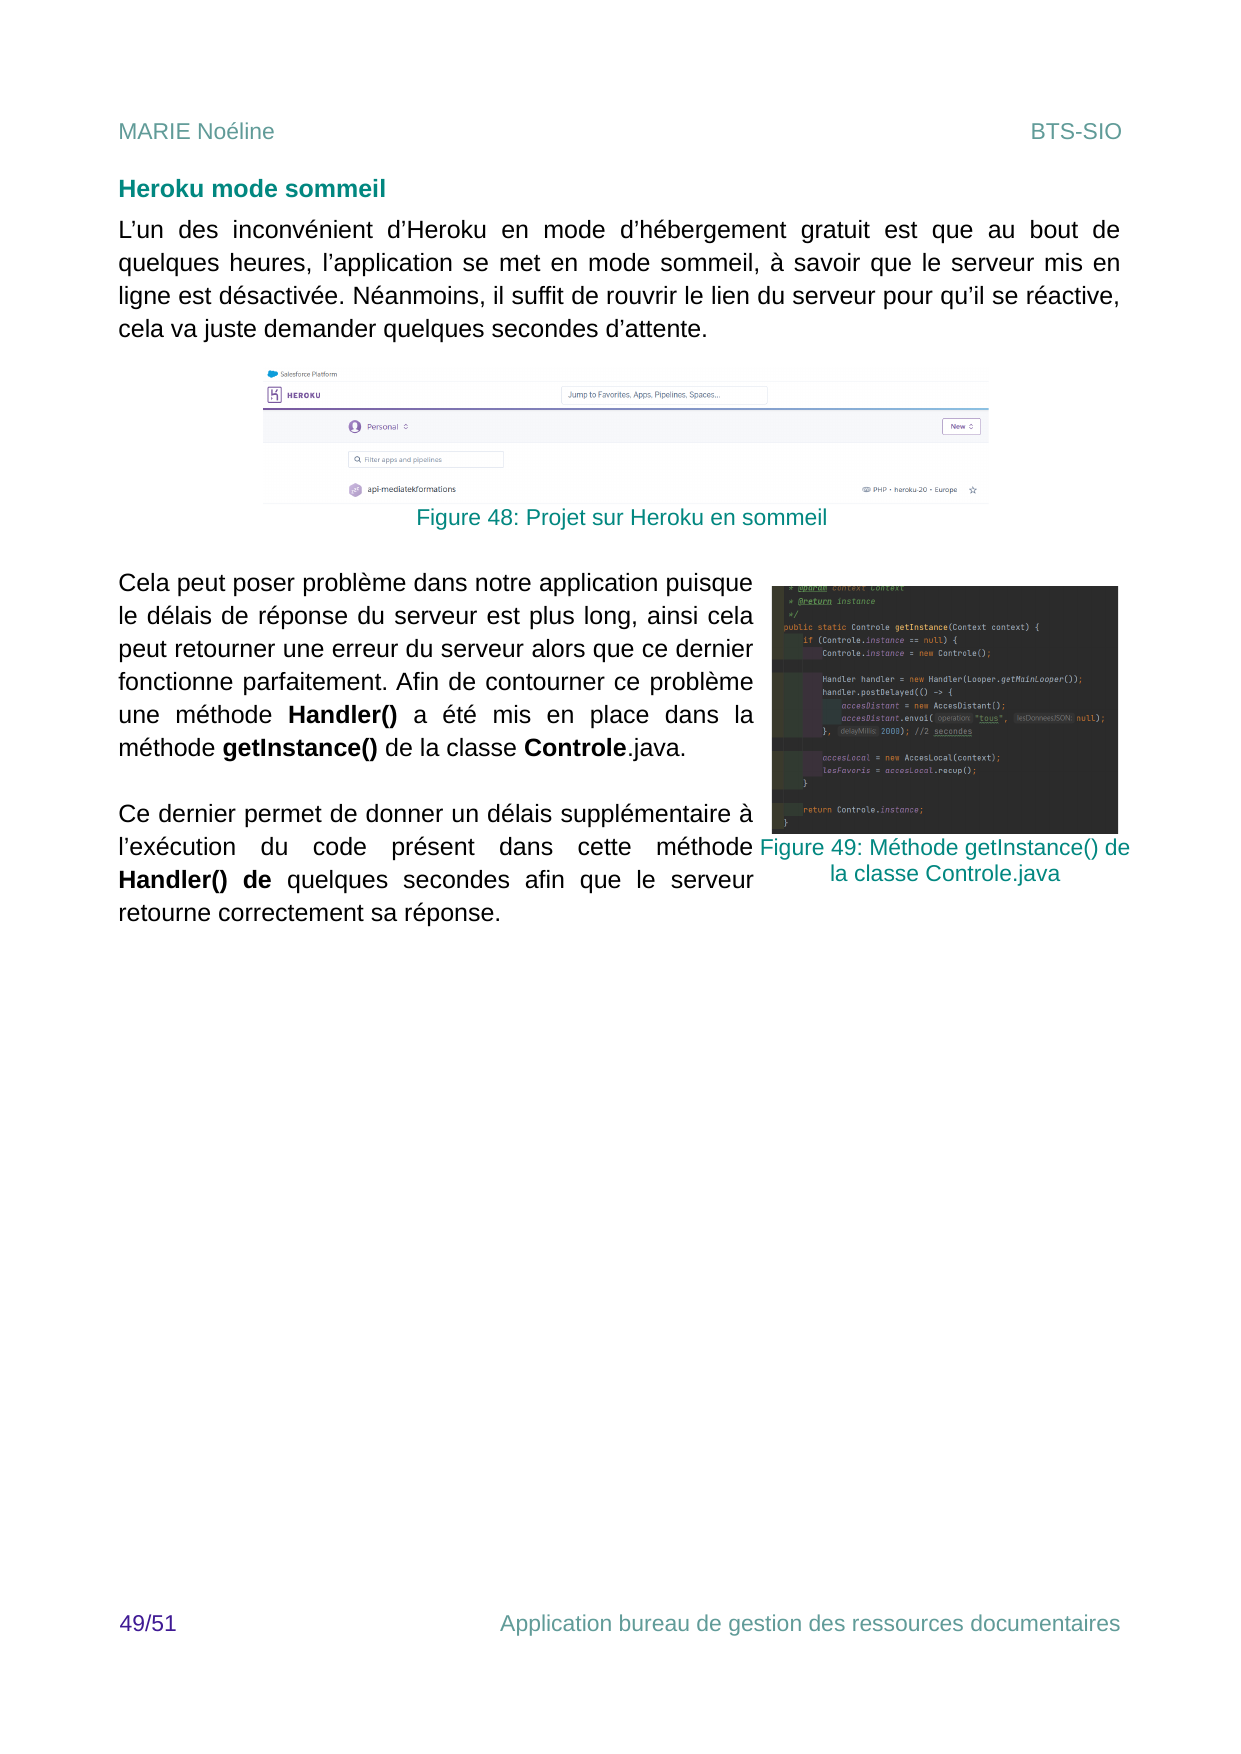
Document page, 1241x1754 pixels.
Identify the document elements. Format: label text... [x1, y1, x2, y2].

text L’un des inconvénient d’Heroku en mode d’hébergement gratuit est que au bout de quelques heures, l’application se met en mode sommeil, à savoir que le serveur mis en ligne est désactivée. Néanmoins, il suffit de rouvrir le lien du serveur pour qu’il se réactive, cela va juste demander quelques secondes d’attente. [118, 215, 1122, 343]
text Ce dernier permet de donner un délais supplémentaire à l’exécution du code présent dans cette méthode Handler() de quelques secondes afin que le serveur retourne correctement sa réponse. [118, 799, 1122, 927]
text Figure 49: Méthode getInstance() de la classe Controle.java [754, 834, 1135, 887]
picture [771, 586, 1119, 834]
subtitle Heroku mode sommeil [118, 174, 1122, 203]
text Cela peut poser problème dans notre application puisque le délais de réponse du serveur est plus long, ainsi cela peut retourner une erreur du serveur alors que ce dernier fonctionne parfaitement. Afin de contourner ce problème une méthode Handler() a été mis en place dans la méthode getInstance() de la classe Controle.java. [118, 568, 1135, 762]
text Figure 48: Projet sur Heroku en sommeil [200, 505, 1044, 531]
picture [263, 367, 989, 505]
